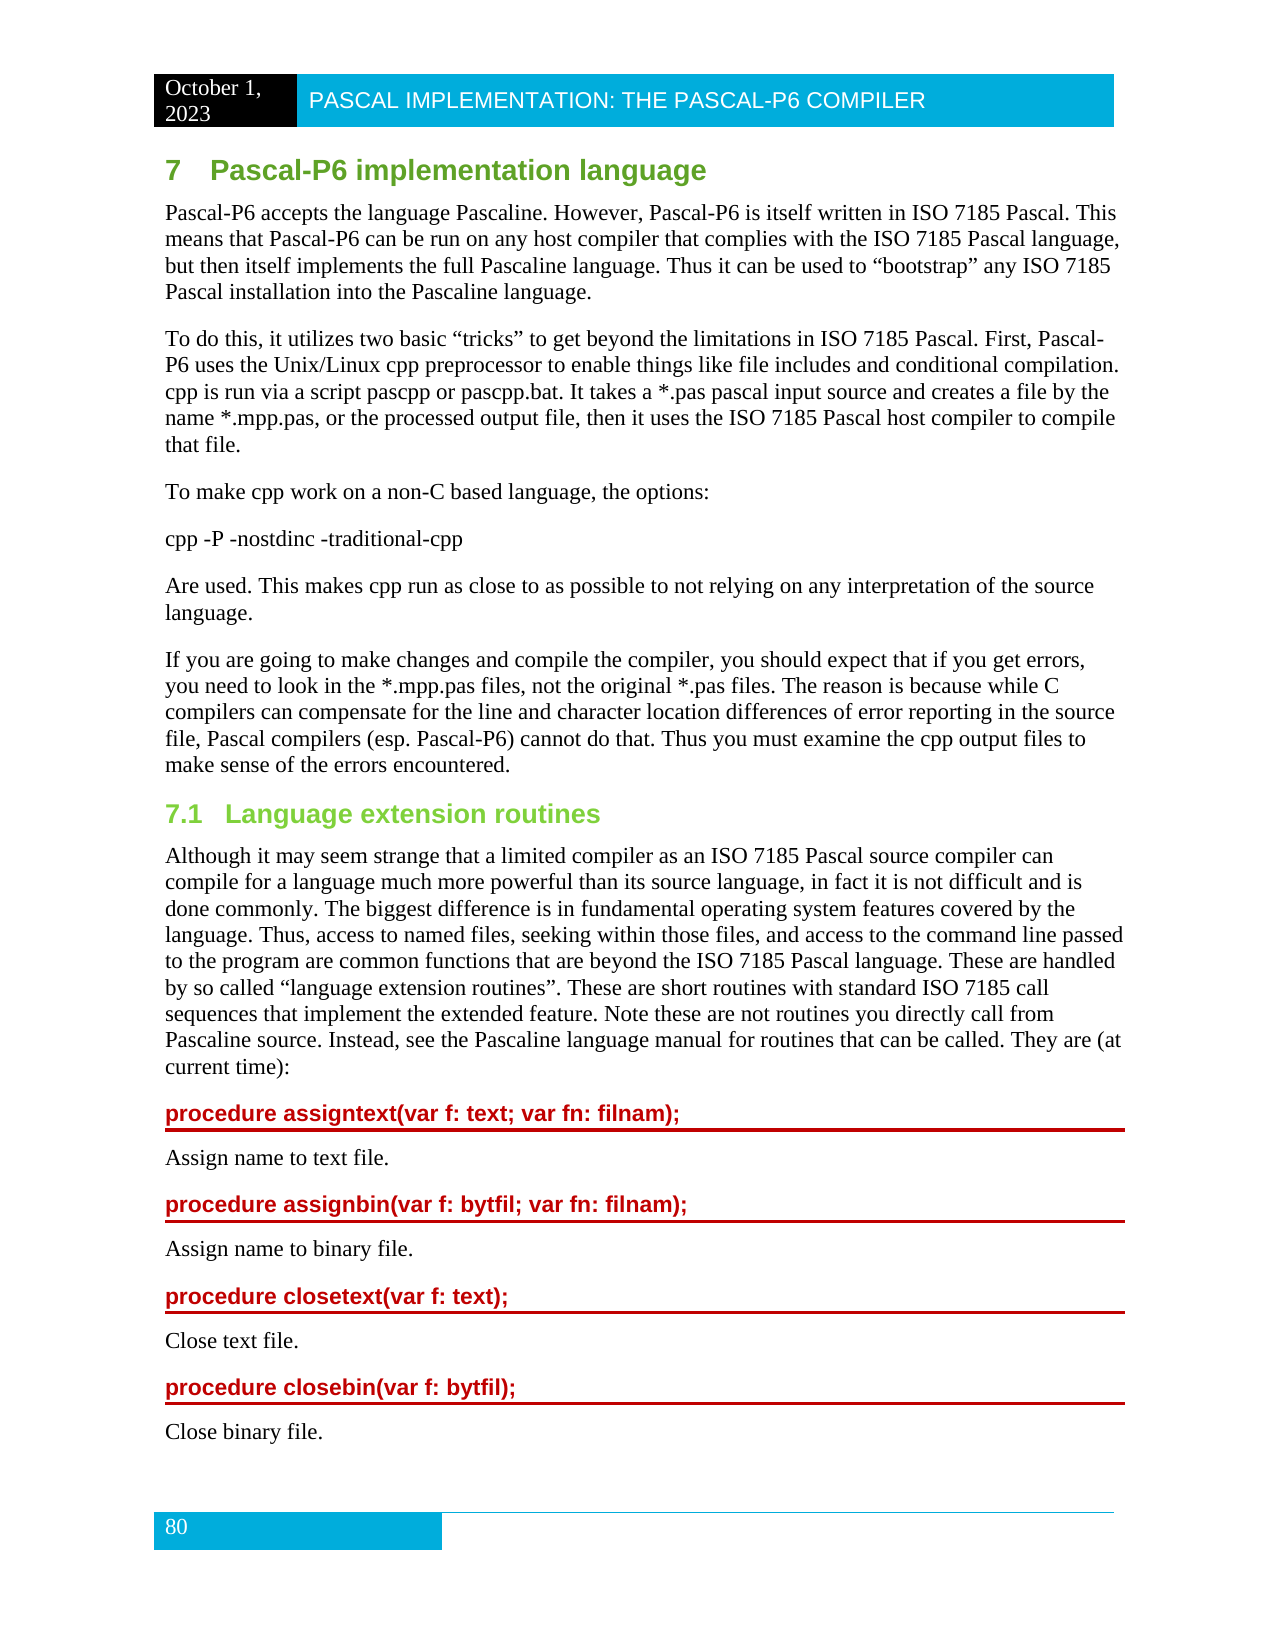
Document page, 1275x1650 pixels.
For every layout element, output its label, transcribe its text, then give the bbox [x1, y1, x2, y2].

text Pascal-P6 accepts the language Pascaline. However, Pascal-P6 is itself written in ISO 7185 Pascal. This means that Pascal-P6 can be run on any host compiler that complies with the ISO 7185 Pascal language, but then itself implements the full Pascaline language. Thus it can be used to “bootstrap” any ISO 7185 Pascal installation into the Pascaline language. [165, 199, 1125, 304]
subtitle procedure closebin(var f: bytfil); [165, 1374, 1125, 1402]
subtitle Language extension routines [165, 798, 1125, 829]
text Although it may seem strange that a limited compiler as an ISO 7185 Pascal source compiler can compile for a language much more powerful than its source language, in fact it is not difficult and is done commonly. The biggest difference is in fundamental operating system features covered by the language. Thus, access to named files, seeking within those files, and access to the command line passed to the program are common functions that are beyond the ISO 7185 Pascal language. These are handled by so called “language extension routines”. These are short routines with standard ISO 7185 call sequences that implement the extended feature. Note these are not routines you directly call from Pascaline source. Instead, see the Pascaline language manual for routines that can be called. They are (at current time): [165, 842, 1125, 1079]
text To make cpp work on a non-C based language, the options: [165, 478, 1125, 504]
text Assign name to text file. [165, 1144, 1125, 1171]
text Are used. This makes cpp run as close to as possible to not relying on any interpretation of the source language. [165, 572, 1125, 625]
text cpp -P -nostdinc -traditional-cpp [165, 525, 1125, 551]
text Close binary file. [165, 1418, 1125, 1444]
text If you are going to make changes and compile the compiler, you should expect that if you get errors, you need to look in the *.mpp.pas files, not the original *.pas files. The reason is because while C compilers can compensate for the line and character location differences of error reporting in the source file, Pascal compilers (esp. Pascal-P6) cannot do that. Thus you must examine the cpp output files to make sense of the errors encountered. [165, 646, 1125, 777]
subtitle procedure assigntext(var f: text; var fn: filnam); [165, 1100, 1125, 1128]
subtitle procedure closetext(var f: text); [165, 1283, 1125, 1311]
text To do this, it utilizes two basic “tricks” to get beyond the limitations in ISO 7185 Pascal. First, Pascal-P6 uses the Unix/Linux cpp preprocessor to enable things like file includes and conditional compilation. cpp is run via a script pascpp or pascpp.bat. It takes a *.pas pascal input source and creates a file by the name *.mpp.pas, or the processed output file, then it uses the ISO 7185 Pascal host compiler to compile that file. [165, 325, 1125, 457]
subtitle procedure assignbin(var f: bytfil; var fn: filnam); [165, 1191, 1125, 1220]
subtitle Pascal-P6 implementation language [165, 153, 1125, 186]
text Close text file. [165, 1327, 1125, 1353]
text Assign name to binary file. [165, 1235, 1125, 1262]
